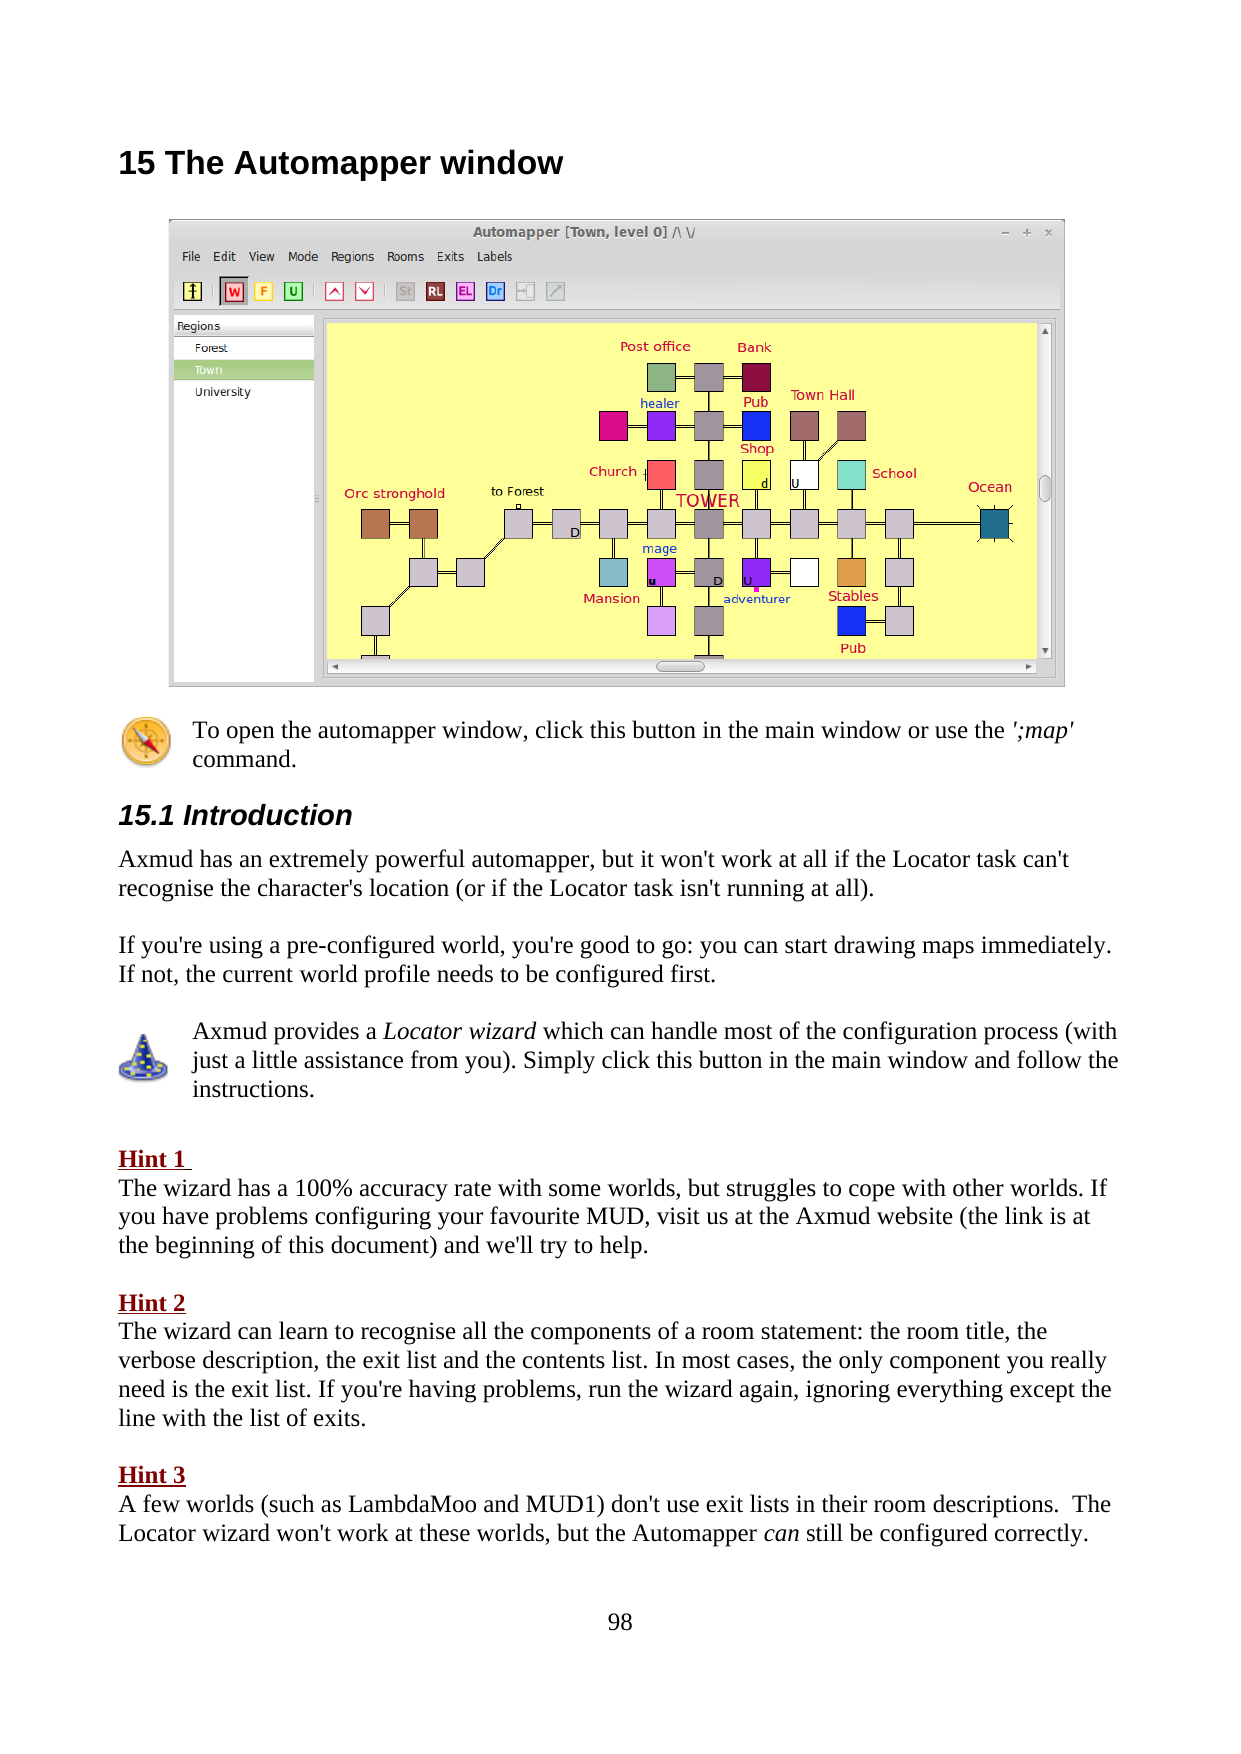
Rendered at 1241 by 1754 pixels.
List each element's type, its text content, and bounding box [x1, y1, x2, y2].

text Hint 1 [118, 1144, 1122, 1173]
subtitle 15.1 Introduction [118, 798, 1122, 831]
text Hint 2 [118, 1288, 1122, 1316]
text The wizard can learn to recognise all the components of a room statement: the room title, the verbose description, the exit list and the contents list. In most cases, the only component you really need is the exit list. If you're having problems, run the wizard again, ignoring everything except the line with the list of exits. [118, 1316, 1122, 1431]
text Axmud provides a Locator wizard which can handle most of the configuration process (with just a little assistance from you). Simply click this button in the main window and follow the instructions. [118, 1016, 1122, 1103]
text Axmud has an extremely powerful automapper, but it won't work at all if the Locator task can't recognise the character's location (or if the Locator task isn't running at all). [118, 844, 1122, 901]
text A few worlds (such as LambdaMoo and MUD1) don't use exit lists in their room descriptions. The Locator wizard won't work at these worlds, but the Automapper can still be configured correctly. [118, 1489, 1122, 1546]
text The wizard has a 100% accuracy rate with some worlds, but struggles to cope with other worlds. If you have problems configuring your favourite MUD, visit us at the Axmud website (the link is at the beginning of this document) and we'll try to help. [118, 1173, 1122, 1259]
text If you're using a pre-configured world, you're good to go: you can start drawing maps immediately. If not, the current world profile needs to be configured first. [118, 930, 1122, 988]
picture [118, 1034, 169, 1085]
text Hint 3 [118, 1460, 1122, 1489]
text To open the automapper window, click this button in the main window or use the ';map' command. [118, 715, 1122, 773]
subtitle 15 The Automapper window [118, 143, 1122, 182]
picture [121, 717, 172, 768]
picture [168, 219, 1065, 687]
